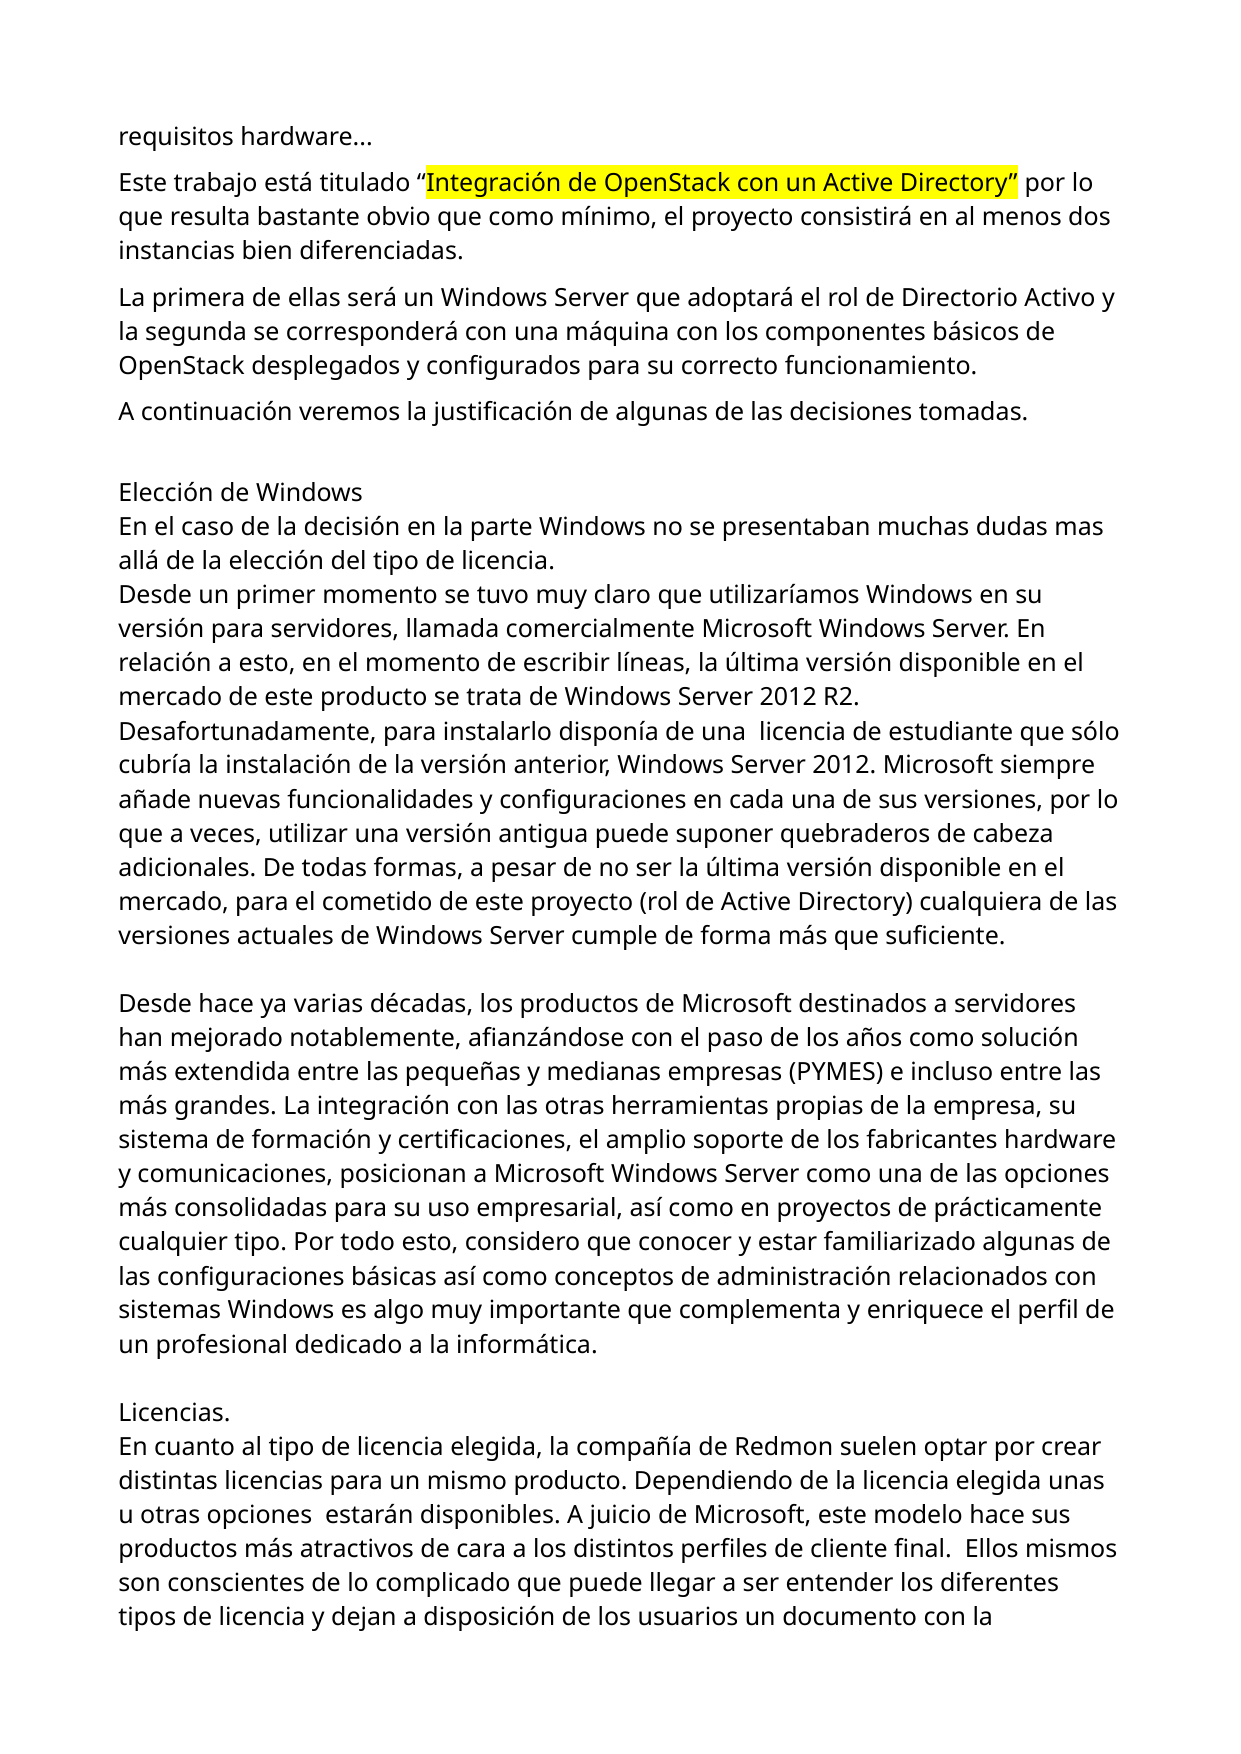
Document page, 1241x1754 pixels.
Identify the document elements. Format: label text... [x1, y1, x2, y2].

text En cuanto al tipo de licencia elegida, la compañía de Redmon suelen optar por crear distintas licencias para un mismo producto. Dependiendo de la licencia elegida unas u otras opciones estarán disponibles. A juicio de Microsoft, este modelo hace sus productos más atractivos de cara a los distintos perfiles de cliente final. Ellos mismos son conscientes de lo complicado que puede llegar a ser entender los diferentes tipos de licencia y dejan a disposición de los usuarios un documento con la [118, 1428, 1122, 1633]
text requisitos hardware... [118, 118, 1122, 152]
text La primera de ellas será un Windows Server que adoptará el rol de Directorio Activo y la segunda se corresponderá con una máquina con los componentes básicos de OpenStack desplegados y configurados para su correcto funcionamiento. [118, 279, 1122, 382]
text En el caso de la decisión en la parte Windows no se presentaban muchas dudas mas allá de la elección del tipo de licencia. [118, 509, 1122, 577]
text Elección de Windows [118, 475, 1122, 509]
text Licencias. [118, 1394, 1122, 1428]
text Este trabajo está titulado “Integración de OpenStack con un Active Directory” por lo que resulta bastante obvio que como mínimo, el proyecto consistirá en al menos dos instancias bien diferenciadas. [118, 165, 1122, 267]
text A continuación veremos la justificación de algunas de las decisiones tomadas. [118, 394, 1122, 428]
text Desde hace ya varias décadas, los productos de Microsoft destinados a servidores han mejorado notablemente, afianzándose con el paso de los años como solución más extendida entre las pequeñas y medianas empresas (PYMES) e incluso entre las más grandes. La integración con las otras herramientas propias de la empresa, su sistema de formación y certificaciones, el amplio soporte de los fabricantes hardware y comunicaciones, posicionan a Microsoft Windows Server como una de las opciones más consolidadas para su uso empresarial, así como en proyectos de prácticamente cualquier tipo. Por todo esto, considero que conocer y estar familiarizado algunas de las configuraciones básicas así como conceptos de administración relacionados con sistemas Windows es algo muy importante que complementa y enriquece el perfil de un profesional dedicado a la informática. [118, 986, 1122, 1360]
text Desde un primer momento se tuvo muy claro que utilizaríamos Windows en su versión para servidores, llamada comercialmente Microsoft Windows Server. En relación a esto, en el momento de escribir líneas, la última versión disponible en el mercado de este producto se trata de Windows Server 2012 R2. Desafortunadamente, para instalarlo disponía de una licencia de estudiante que sólo cubría la instalación de la versión anterior, Windows Server 2012. Microsoft siempre añade nuevas funcionalidades y configuraciones en cada una de sus versiones, por lo que a veces, utilizar una versión antigua puede suponer quebraderos de cabeza adicionales. De todas formas, a pesar de no ser la última versión disponible en el mercado, para el cometido de este proyecto (rol de Active Directory) cualquiera de las versiones actuales de Windows Server cumple de forma más que suficiente. [118, 577, 1122, 952]
